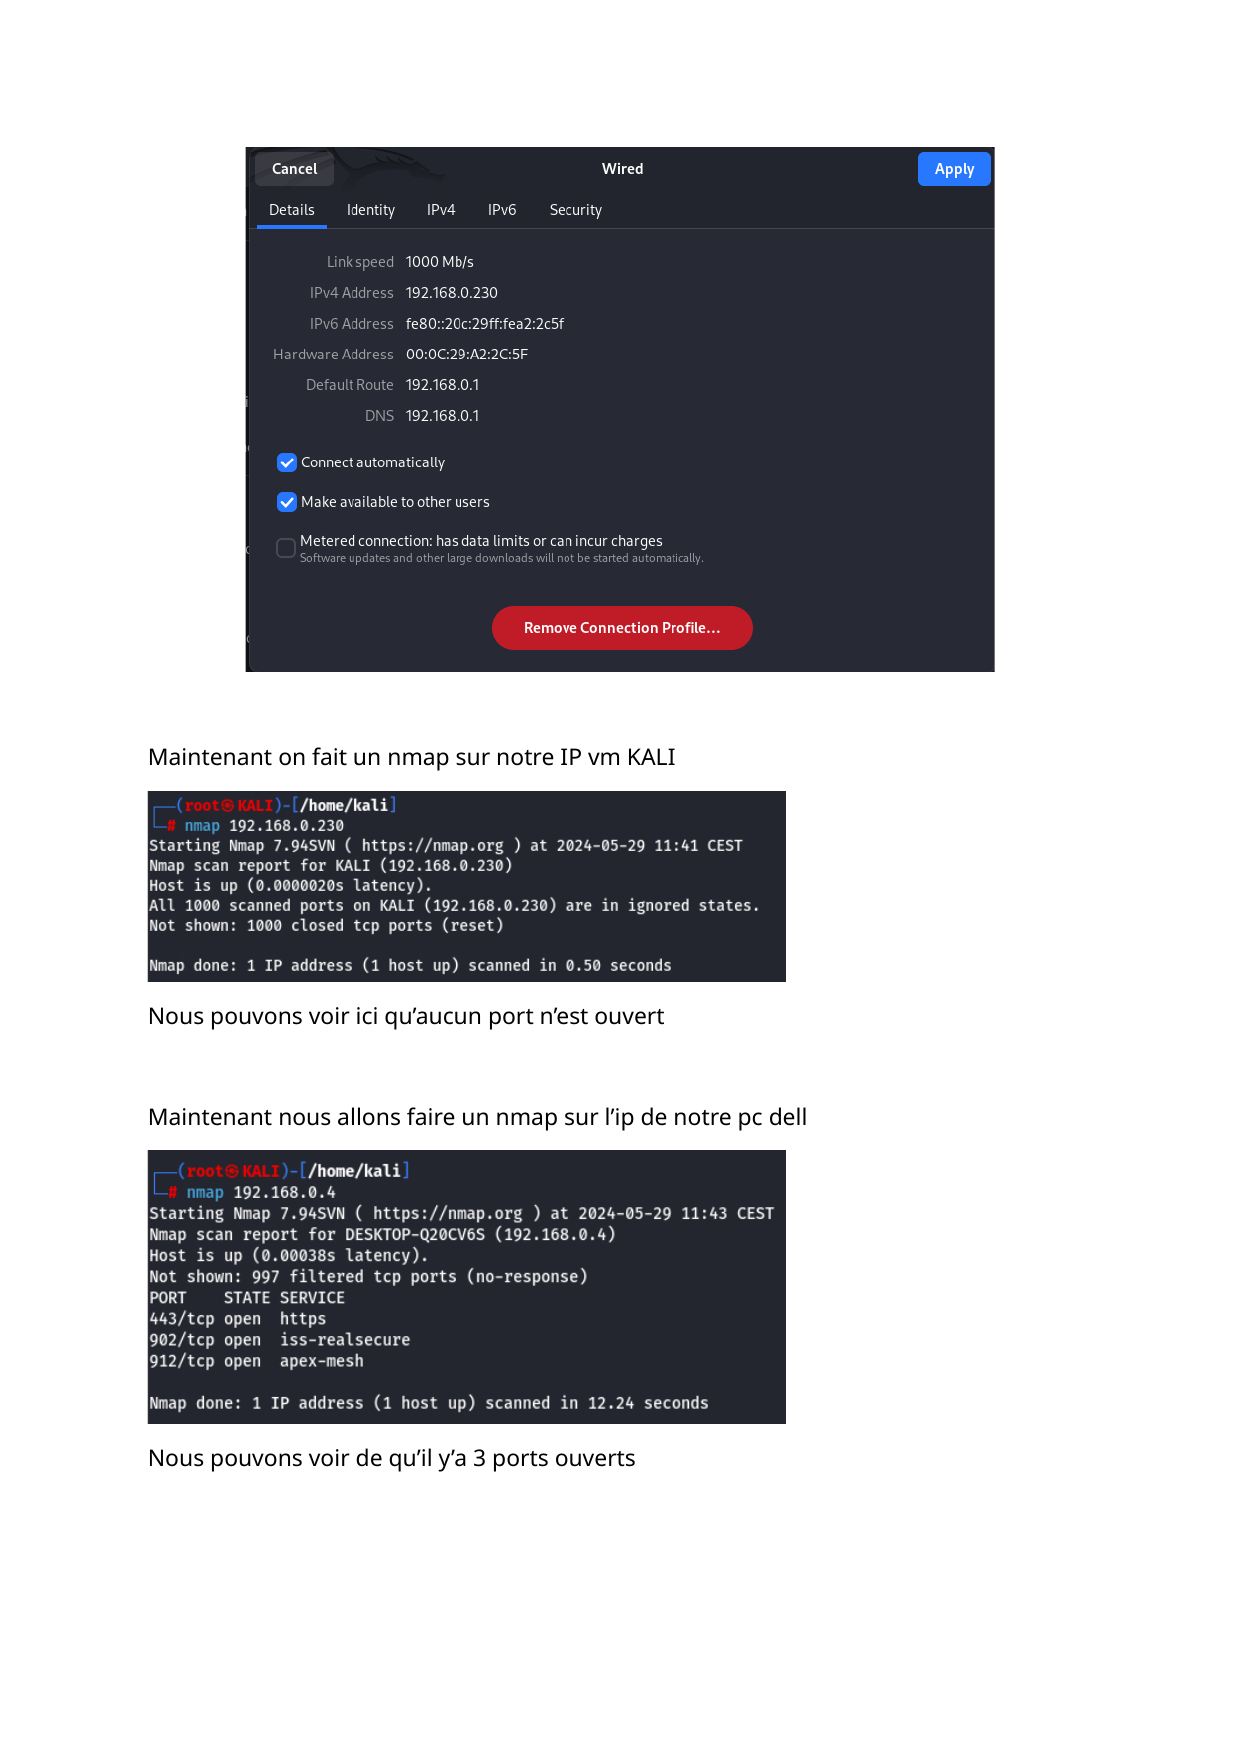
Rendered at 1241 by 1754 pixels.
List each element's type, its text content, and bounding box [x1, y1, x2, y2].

text Nous pouvons voir ici qu’aucun port n’est ouvert [148, 1000, 1093, 1032]
text Nous pouvons voir de qu’il y’a 3 ports ouverts [148, 1442, 1093, 1473]
text Maintenant on fait un nmap sur notre IP vm KALI [148, 741, 1093, 772]
text Maintenant nous allons faire un nmap sur l’ip de notre pc dell [148, 1101, 1093, 1132]
